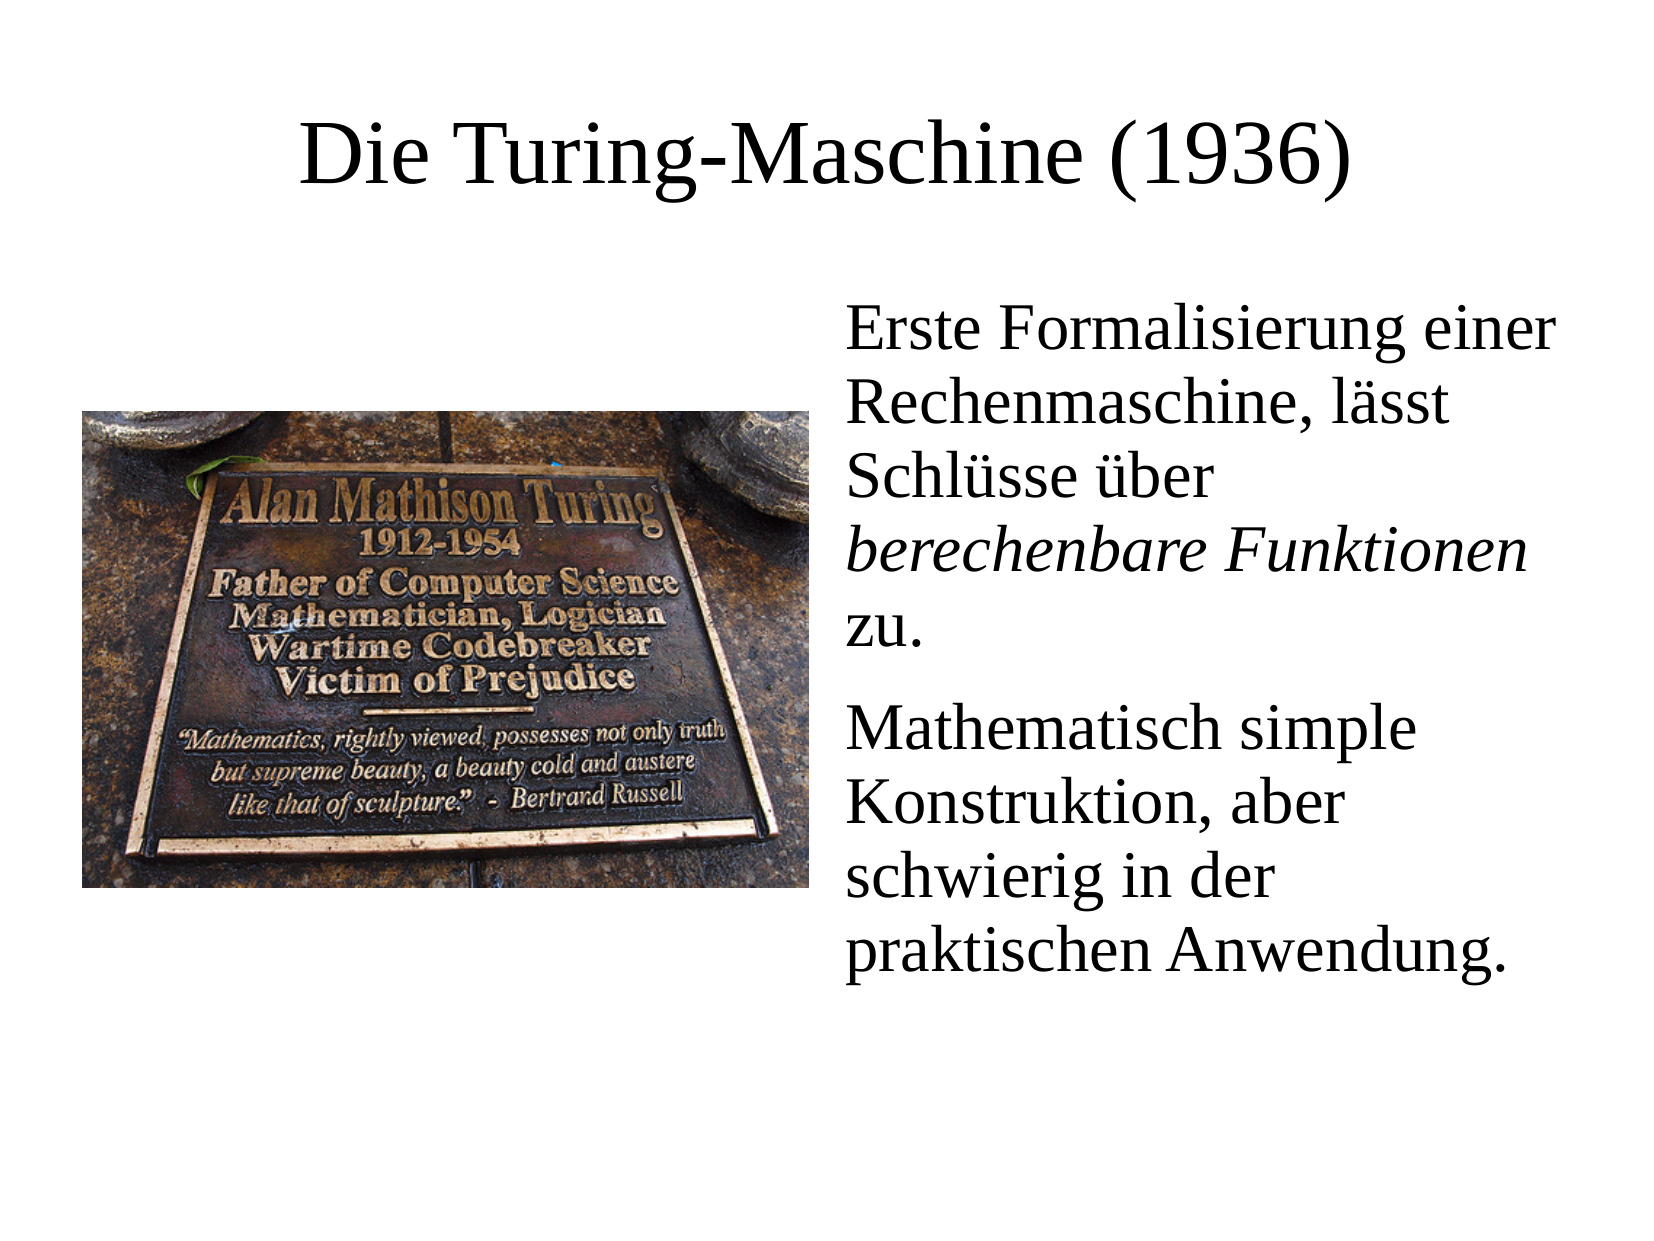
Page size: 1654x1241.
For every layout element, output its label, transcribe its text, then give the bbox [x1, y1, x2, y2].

list Erste Formalisierung einer Rechenmaschine, lässt Schlüsse über berechenbare Funktionen zu. Mathematisch simple Konstruktion, aber schwierig in der praktischen Anwendung. [845, 290, 1572, 1010]
picture [82, 411, 809, 888]
title Die Turing-Maschine (1936) [82, 49, 1571, 257]
